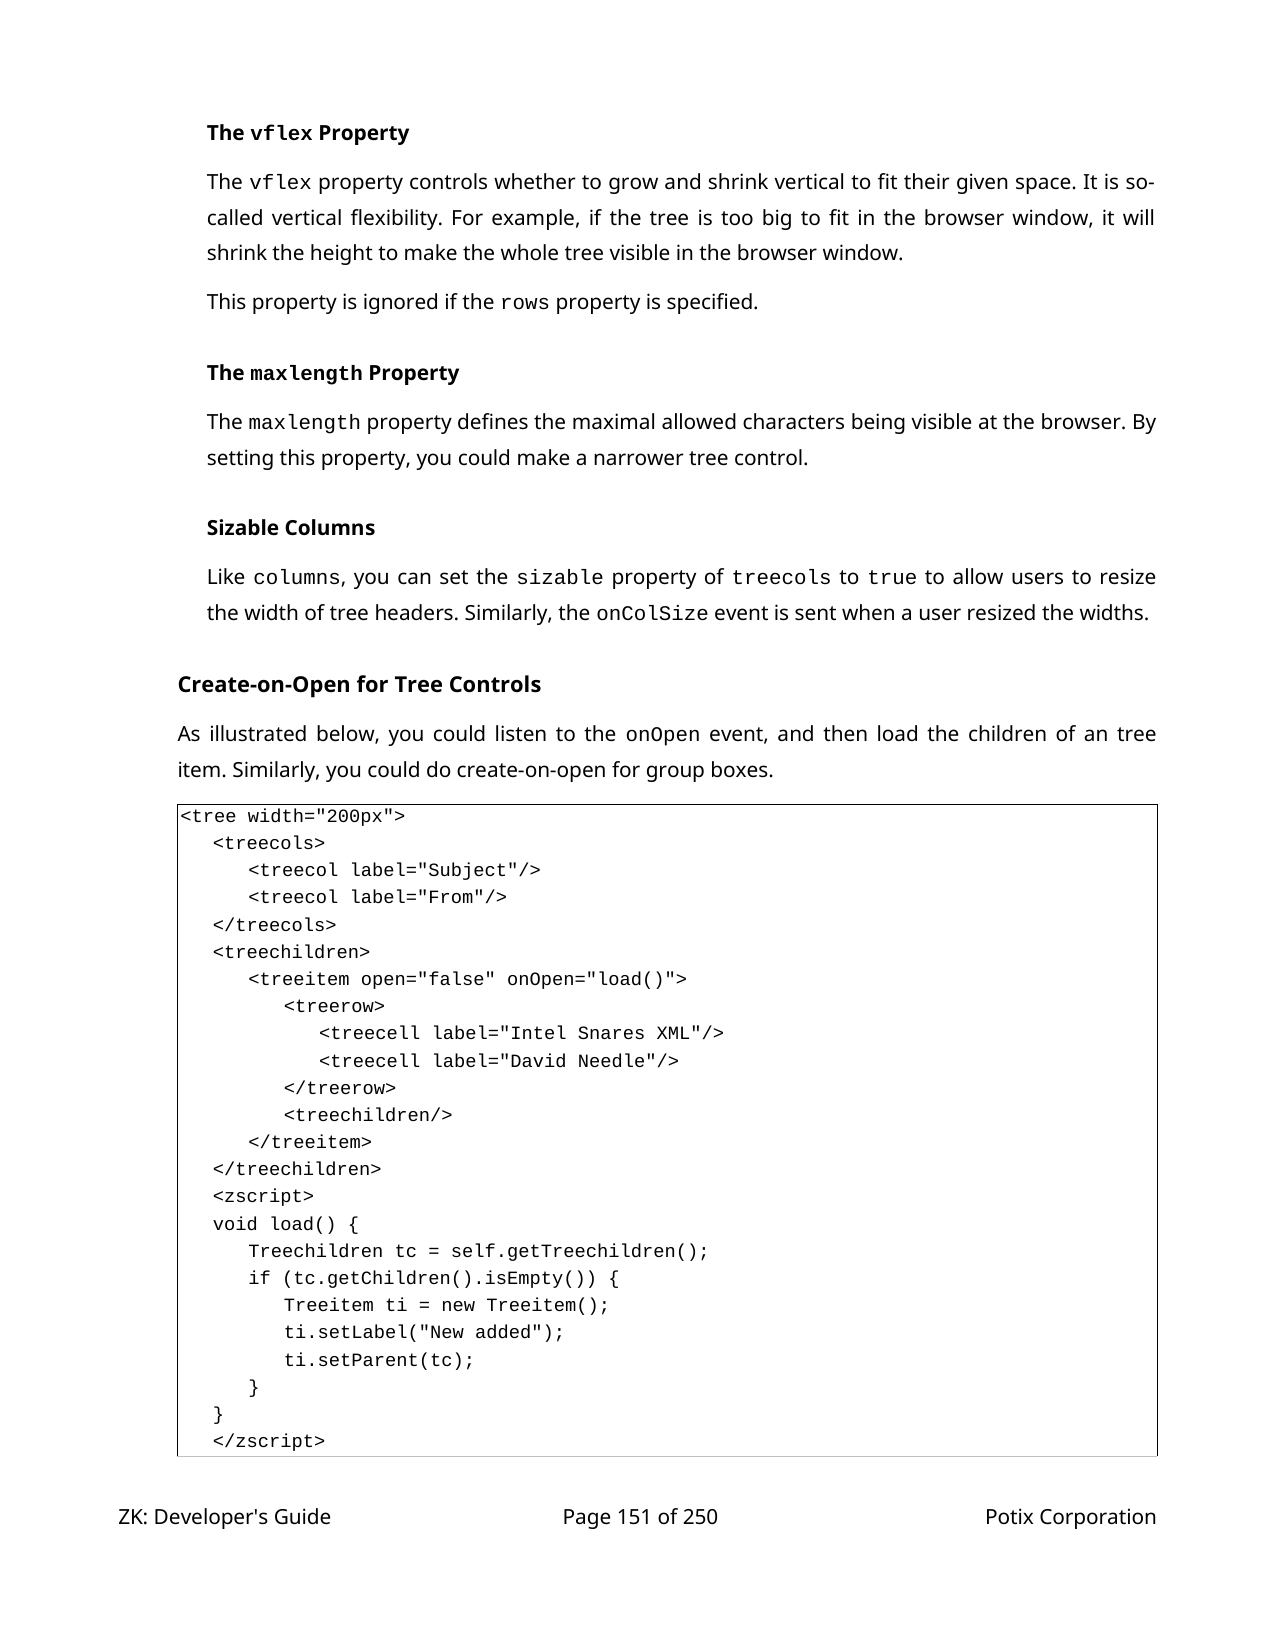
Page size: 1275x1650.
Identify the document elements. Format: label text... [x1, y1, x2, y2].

subtitle The vflex Property [207, 118, 1157, 147]
text ti.setLabel("New added"); [178, 1320, 1157, 1344]
text <treechildren/> [178, 1103, 1157, 1127]
text Treechildren tc = self.getTreechildren(); [178, 1239, 1157, 1263]
text <treecols> [178, 831, 1157, 855]
text <treecell label="Intel Snares XML"/> [178, 1021, 1157, 1046]
subtitle Sizable Columns [207, 513, 1157, 542]
subtitle The maxlength Property [207, 358, 1157, 386]
text <treecol label="Subject"/> [178, 858, 1157, 882]
text ti.setParent(tc); [178, 1347, 1157, 1372]
text <treecell label="David Needle"/> [178, 1048, 1157, 1073]
text <treechildren> [178, 940, 1157, 964]
text Treeitem ti = new Treeitem(); [178, 1293, 1157, 1317]
text <treerow> [178, 994, 1157, 1018]
text </zscript> [178, 1429, 1157, 1456]
text <treeitem open="false" onOpen="load()"> [178, 967, 1157, 991]
text Like columns, you can set the sizable property of treecols to true to allow users to resize the width of tree headers. Similarly, the onColSize event is sent when a user resized the widths. [207, 562, 1157, 626]
text This property is ignored if the rows property is specified. [207, 287, 1157, 315]
text } [178, 1402, 1157, 1426]
text <zscript> [178, 1184, 1157, 1209]
text } [178, 1375, 1157, 1399]
text </treerow> [178, 1076, 1157, 1100]
subtitle Create-on-Open for Tree Controls [177, 669, 1157, 699]
text </treechildren> [178, 1157, 1157, 1181]
text The vflex property controls whether to grow and shrink vertical to fit their given space. It is so-called vertical flexibility. For example, if the tree is too big to fit in the browser window, it will shrink the height to make the whole tree visible in the browser window. [207, 167, 1157, 266]
text <treecol label="From"/> [178, 885, 1157, 909]
text The maxlength property defines the maximal allowed characters being visible at the browser. By setting this property, you could make a narrower tree control. [207, 407, 1157, 471]
text As illustrated below, you could listen to the onOpen event, and then load the children of an tree item. Similarly, you could do create-on-open for group boxes. [177, 719, 1157, 783]
text if (tc.getChildren().isEmpty()) { [178, 1266, 1157, 1290]
text void load() { [178, 1212, 1157, 1236]
text <tree width="200px"> [178, 805, 1157, 828]
text </treecols> [178, 912, 1157, 937]
text </treeitem> [178, 1130, 1157, 1154]
